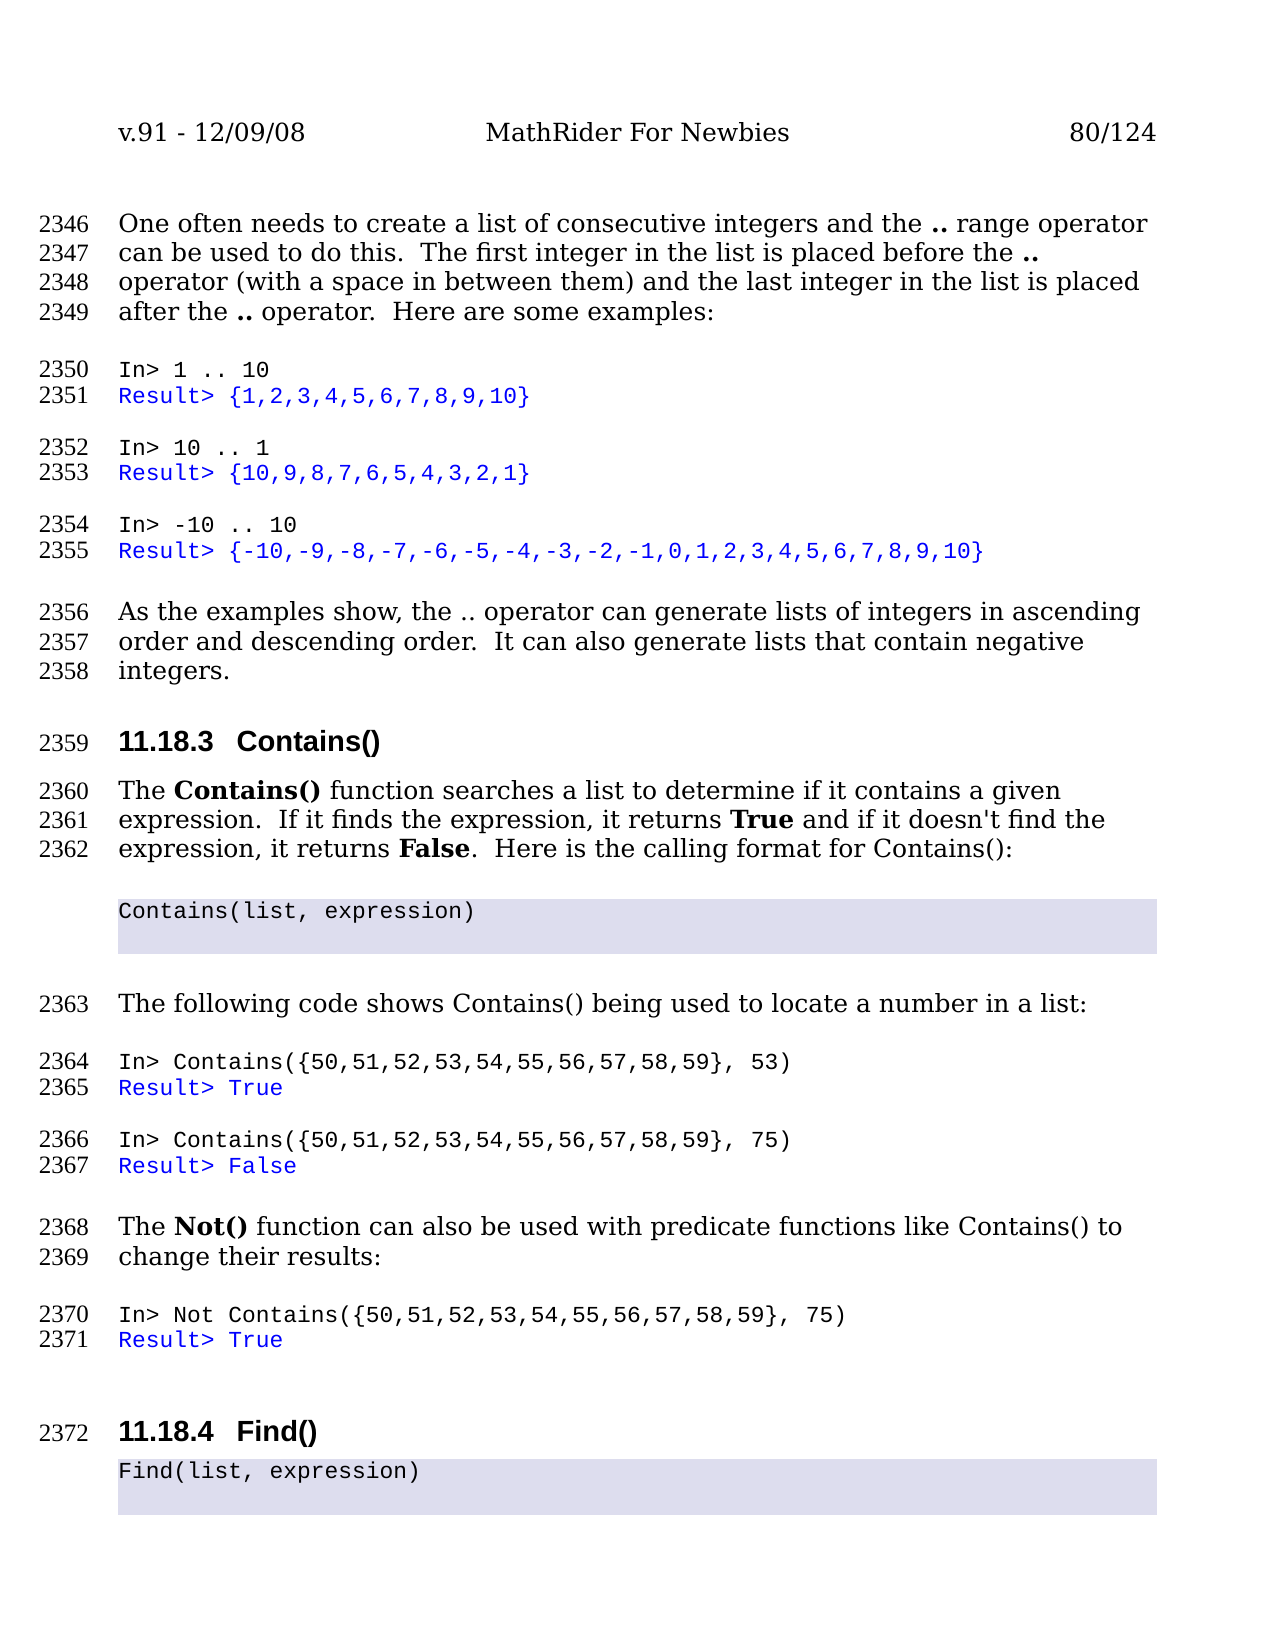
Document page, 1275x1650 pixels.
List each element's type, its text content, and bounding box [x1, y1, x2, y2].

table_header Find(list, expression) [118, 1459, 1157, 1515]
text In> Contains({50,51,52,53,54,55,56,57,58,59}, 53) [118, 1051, 1157, 1077]
text In> Not Contains({50,51,52,53,54,55,56,57,58,59}, 75) [118, 1303, 1157, 1329]
text In> 1 .. 10 [118, 358, 1157, 384]
text One often needs to create a list of consecutive integers and the .. range operator can be used to do this. The first integer in the list is placed before the .. operator (with a space in between them) and the last integer in the list is placed after the .. operator. Here are some examples: [118, 209, 1157, 326]
text Result> {10,9,8,7,6,5,4,3,2,1} [118, 462, 1157, 488]
text Result> False [118, 1154, 1157, 1180]
text As the examples show, the .. operator can generate lists of integers in ascending order and descending order. It can also generate lists that contain negative integers. [118, 597, 1157, 685]
text Result> True [118, 1077, 1157, 1103]
subtitle Find() [118, 1414, 1157, 1447]
table_header Contains(list, expression) [118, 899, 1157, 954]
text Result> True [118, 1329, 1157, 1355]
text In> 10 .. 1 [118, 436, 1157, 462]
text In> -10 .. 10 [118, 514, 1157, 539]
text The Not() function can also be used with predicate functions like Contains() to change their results: [118, 1212, 1157, 1271]
subtitle Contains() [118, 724, 1157, 758]
text Result> {1,2,3,4,5,6,7,8,9,10} [118, 384, 1157, 410]
text In> Contains({50,51,52,53,54,55,56,57,58,59}, 75) [118, 1128, 1157, 1154]
text The following code shows Contains() being used to locate a number in a list: [118, 989, 1157, 1019]
text The Contains() function searches a list to determine if it contains a given expression. If it finds the expression, it returns True and if it doesn't find the expression, it returns False. Here is the calling format for Contains(): [118, 776, 1157, 864]
text Result> {-10,-9,-8,-7,-6,-5,-4,-3,-2,-1,0,1,2,3,4,5,6,7,8,9,10} [118, 539, 1157, 566]
